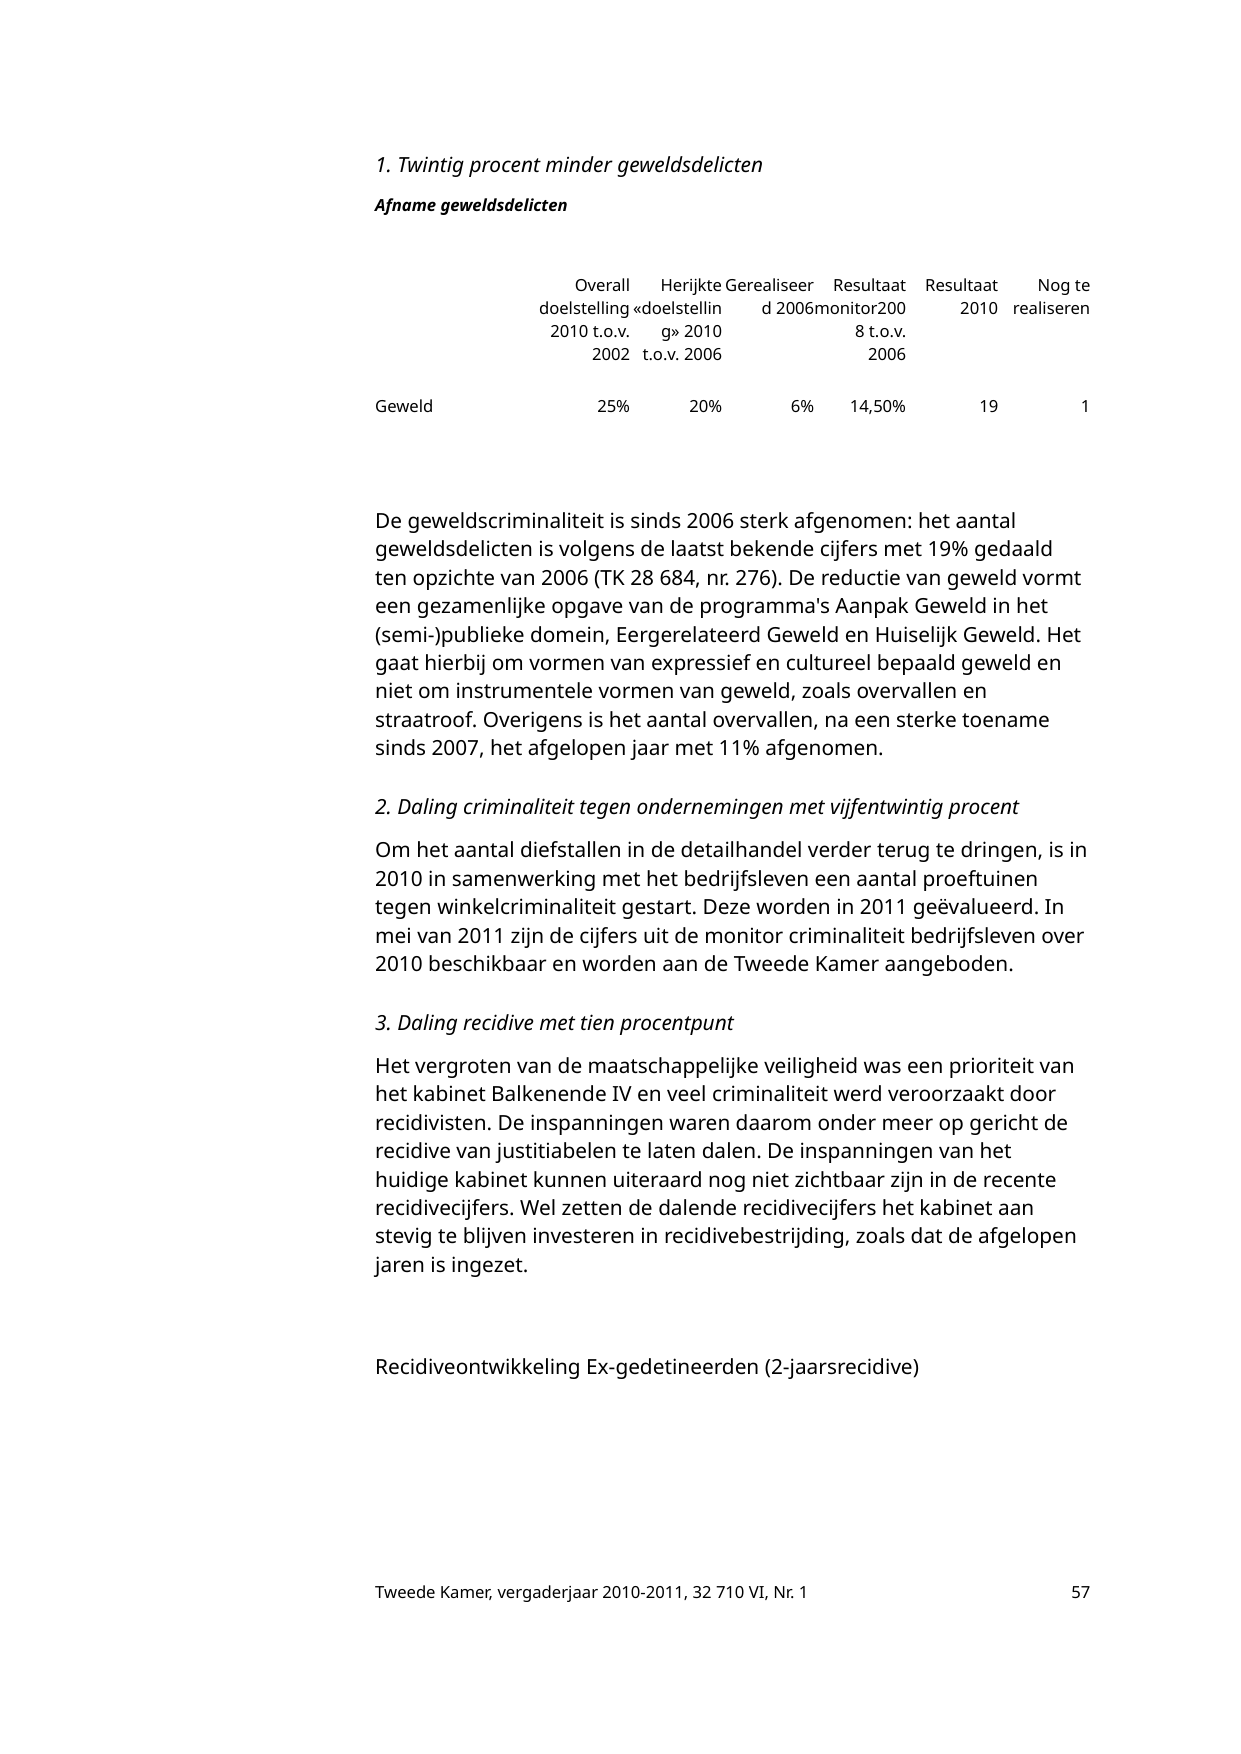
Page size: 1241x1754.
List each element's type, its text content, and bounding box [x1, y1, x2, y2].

table_header Resultaat 2010 [906, 274, 998, 395]
table_header Nog te realiseren [998, 274, 1090, 395]
text 2. Daling criminaliteit tegen ondernemingen met vijfentwintig procent [375, 792, 1090, 820]
text Het vergroten van de maatschappelijke veiligheid was een prioriteit van het kabinet Balkenende IV en veel criminaliteit werd veroorzaakt door recidivisten. De inspanningen waren daarom onder meer op gericht de recidive van justitiabelen te laten dalen. De inspanningen van het huidige kabinet kunnen uiteraard nog niet zichtbaar zijn in de recente recidivecijfers. Wel zetten de dalende recidivecijfers het kabinet aan stevig te blijven investeren in recidivebestrijding, zoals dat de afgelopen jaren is ingezet. [375, 1051, 1090, 1278]
table_header [375, 274, 538, 395]
table_cell Geweld [375, 395, 538, 448]
text 1. Twintig procent minder geweldsdelicten [375, 150, 1090, 178]
table_cell 1 [998, 395, 1090, 448]
table_header Gerealiseerd 2006 [722, 274, 814, 395]
table_header Overall doelstelling2010 t.o.v. 2002 [538, 274, 630, 395]
text 3. Daling recidive met tien procentpunt [375, 1008, 1090, 1036]
table_cell 25% [538, 395, 630, 448]
table_cell 6% [722, 395, 814, 448]
text Recidiveontwikkeling Ex-gedetineerden (2-jaarsrecidive) [375, 1352, 1090, 1380]
text Om het aantal diefstallen in de detailhandel verder terug te dringen, is in 2010 in samenwerking met het bedrijfsleven een aantal proeftuinen tegen winkelcriminaliteit gestart. Deze worden in 2011 geëvalueerd. In mei van 2011 zijn de cijfers uit de monitor criminaliteit bedrijfsleven over 2010 beschikbaar en worden aan de Tweede Kamer aangeboden. [375, 835, 1090, 978]
table_cell 14,50% [814, 395, 906, 448]
table_cell 19 [906, 395, 998, 448]
text Afname geweldsdelicten [375, 193, 1090, 216]
table_header Herijkte «doelstelling» 2010 t.o.v. 2006 [630, 274, 722, 395]
text De geweldscriminaliteit is sinds 2006 sterk afgenomen: het aantal geweldsdelicten is volgens de laatst bekende cijfers met 19% gedaald ten opzichte van 2006 (TK 28 684, nr. 276). De reductie van geweld vormt een gezamenlijke opgave van de programma's Aanpak Geweld in het (semi-)publieke domein, Eergerelateerd Geweld en Huiselijk Geweld. Het gaat hierbij om vormen van expressief en cultureel bepaald geweld en niet om instrumentele vormen van geweld, zoals overvallen en straatroof. Overigens is het aantal overvallen, na een sterke toename sinds 2007, het afgelopen jaar met 11% afgenomen. [375, 506, 1090, 762]
table_header Resultaat monitor2008 t.o.v. 2006 [814, 274, 906, 395]
table_cell 20% [630, 395, 722, 448]
